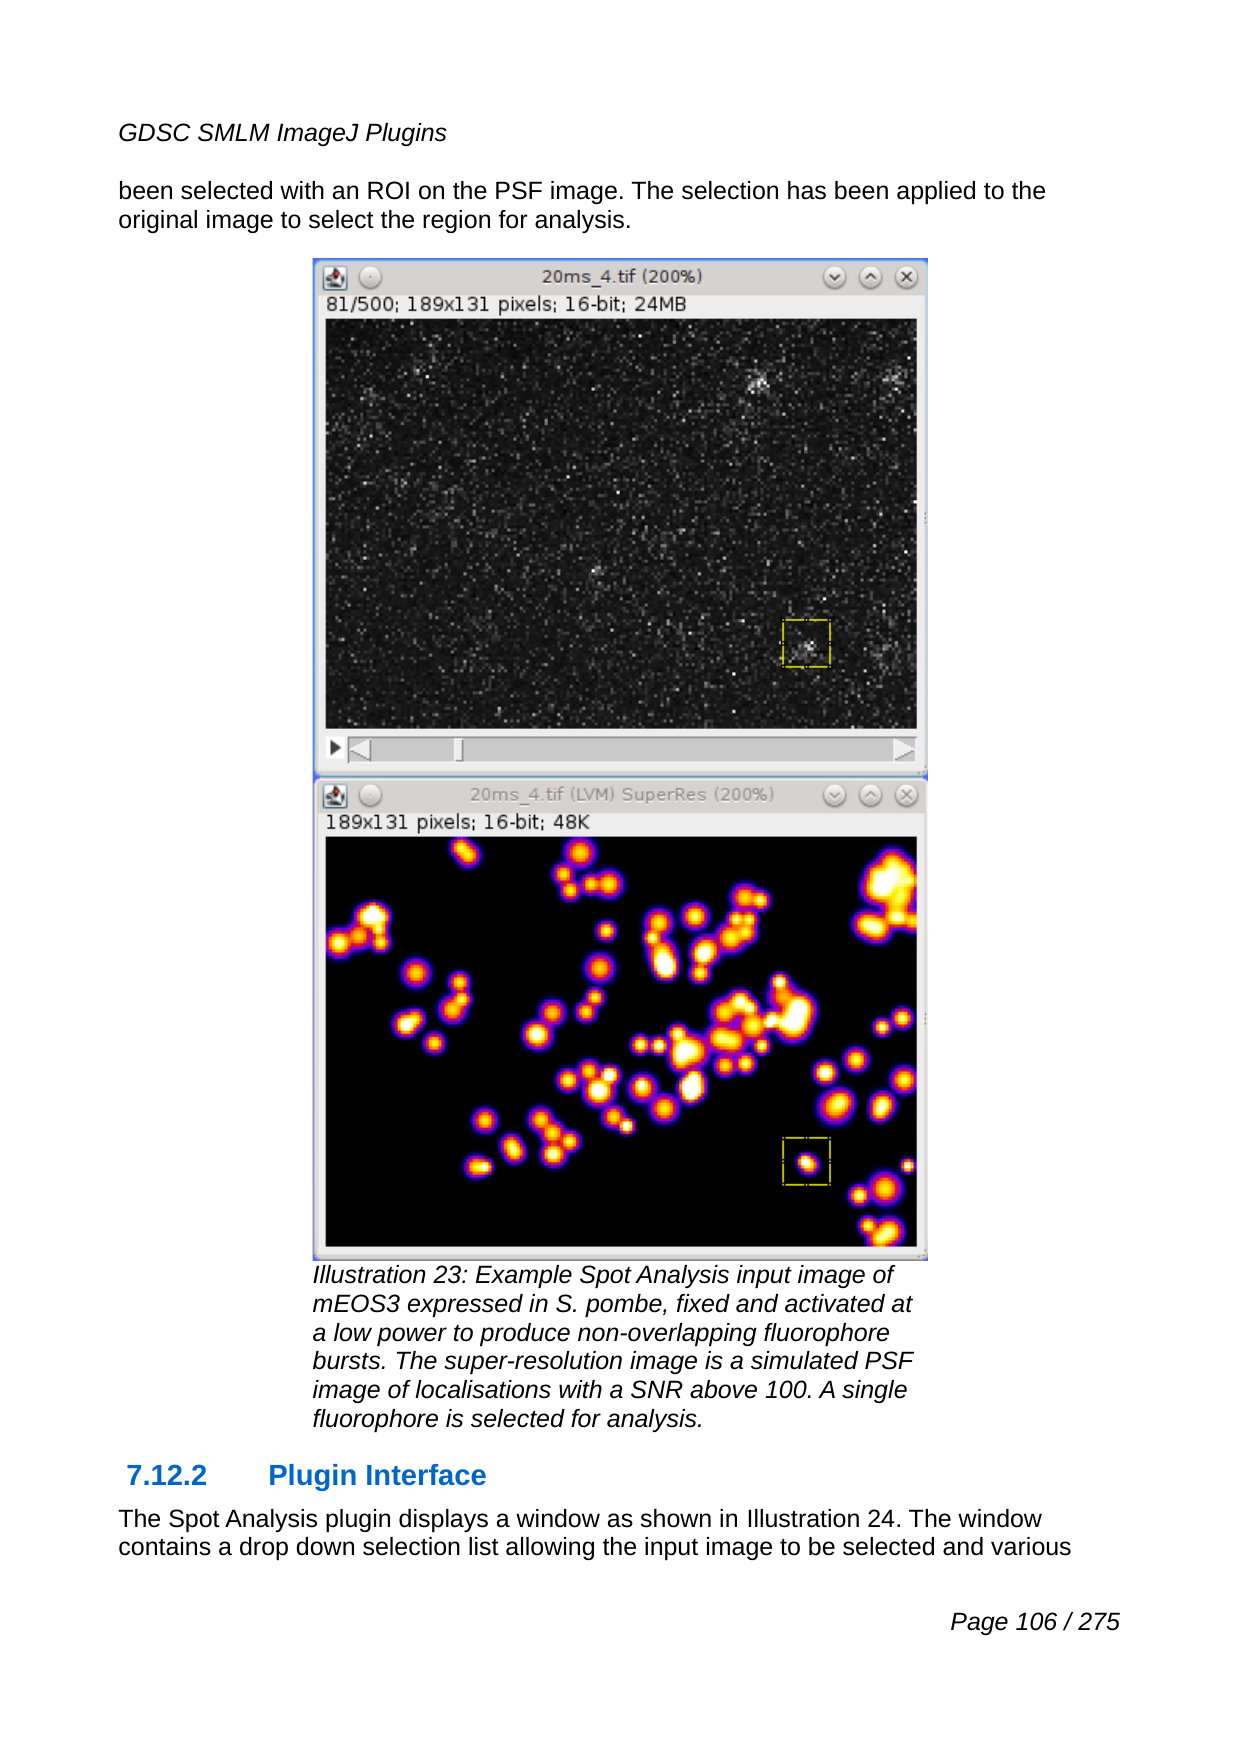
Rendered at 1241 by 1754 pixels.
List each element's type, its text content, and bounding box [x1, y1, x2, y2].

text been selected with an ROI on the PSF image. The selection has been applied to the original image to select the region for analysis. [118, 176, 1122, 234]
picture [312, 258, 928, 1261]
text Illustration 23: Example Spot Analysis input image of mEOS3 expressed in S. pombe, fixed and activated at a low power to produce non-overlapping fluorophore bursts. The super-resolution image is a simulated PSF image of localisations with a SNR above 100. A single fluorophore is selected for analysis. [312, 1261, 928, 1433]
subtitle Plugin Interface [118, 1458, 1122, 1491]
text The Spot Analysis plugin displays a window as shown in Illustration 24. The window contains a drop down selection list allowing the input image to be selected and various [118, 1504, 1122, 1561]
